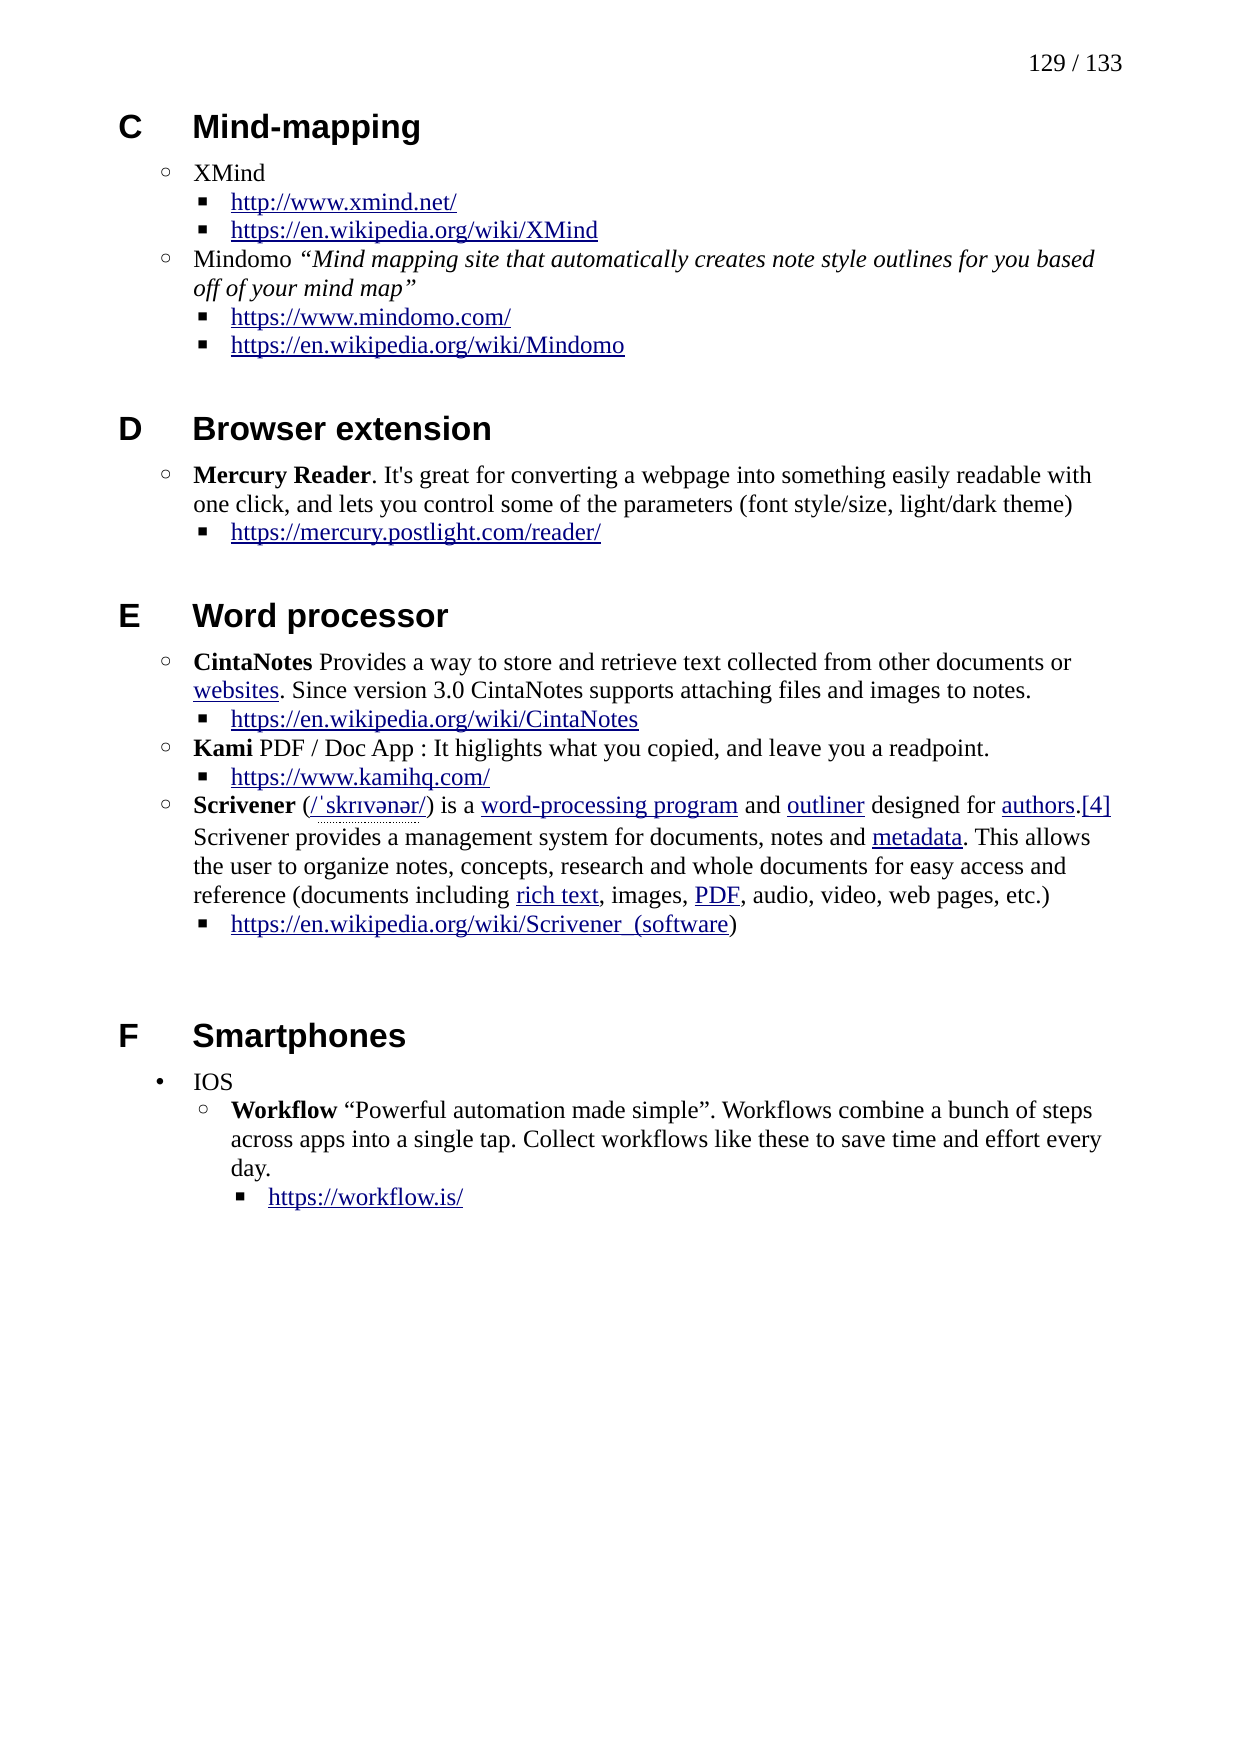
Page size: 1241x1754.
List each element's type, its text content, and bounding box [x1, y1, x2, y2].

list https://www.mindomo.com/ [193, 302, 1122, 330]
list Kami PDF / Doc App : It higlights what you copied, and leave you a readpoint. [156, 733, 1122, 762]
subtitle Browser extension [118, 409, 1122, 447]
list https://en.wikipedia.org/wiki/Mindomo [193, 330, 1122, 359]
list Mindomo “Mind mapping site that automatically creates note style outlines for you based off of your mind map” [156, 244, 1122, 302]
list https://www.kamihq.com/ [193, 762, 1122, 791]
list https://workflow.is/ [231, 1182, 1122, 1211]
list Workflow “Powerful automation made simple”. Workflows combine a bunch of steps across apps into a single tap. Collect workflows like these to save time and effort every day. [193, 1096, 1122, 1182]
subtitle Mind-mapping [118, 107, 1122, 145]
list https://mercury.postlight.com/reader/ [193, 517, 1122, 546]
list CintaNotes Provides a way to store and retrieve text collected from other documents or websites. Since version 3.0 CintaNotes supports attaching files and images to notes. [156, 647, 1122, 704]
subtitle Word processor [118, 596, 1122, 634]
list https://en.wikipedia.org/wiki/CintaNotes [193, 704, 1122, 733]
list https://en.wikipedia.org/wiki/Scrivener_(software) [193, 909, 1122, 937]
list XMind [156, 158, 1122, 187]
list https://en.wikipedia.org/wiki/XMind [193, 215, 1122, 244]
list Mercury Reader. It's great for converting a webpage into something easily readable with one click, and lets you control some of the parameters (font style/size, light/dark theme) [156, 460, 1122, 517]
list IOS [156, 1067, 1122, 1096]
list Scrivener (/ˈskrɪvənər/) is a word-processing program and outliner designed for authors.[4] Scrivener provides a management system for documents, notes and metadata. This allows the user to organize notes, concepts, research and whole documents for easy access and reference (documents including rich text, images, PDF, audio, video, web pages, etc.) [156, 791, 1122, 909]
subtitle Smartphones [118, 1016, 1122, 1054]
list http://www.xmind.net/ [193, 187, 1122, 215]
